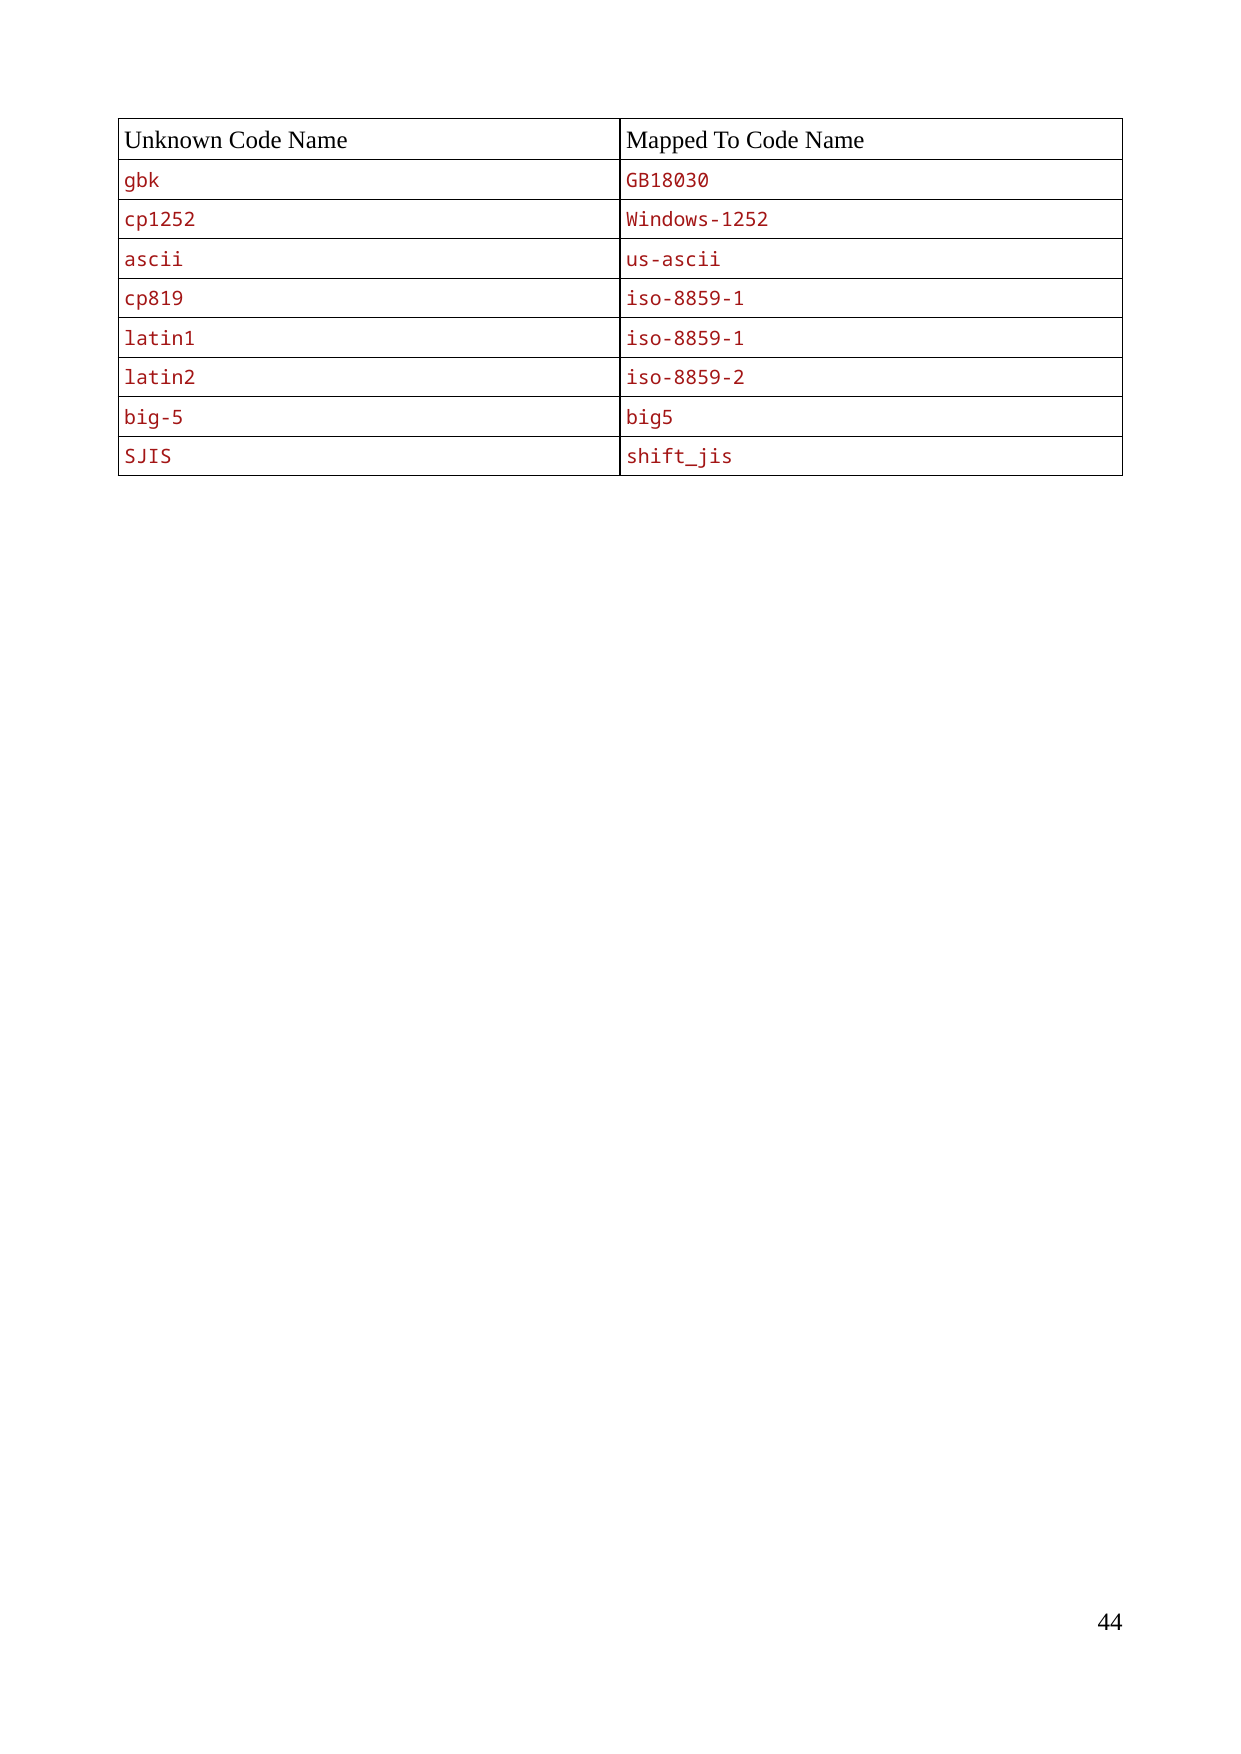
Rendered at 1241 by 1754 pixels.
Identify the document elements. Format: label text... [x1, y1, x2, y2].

table_cell iso-8859-2 [621, 358, 1122, 396]
table_cell iso-8859-1 [621, 279, 1122, 317]
table_cell SJIS [119, 437, 619, 475]
table_cell big-5 [119, 397, 619, 436]
table_cell iso-8859-1 [621, 318, 1122, 357]
table_cell latin2 [119, 358, 619, 396]
table_cell cp819 [119, 279, 619, 317]
table_cell latin1 [119, 318, 619, 357]
table_cell cp1252 [119, 200, 619, 238]
table_header Unknown Code Name [119, 119, 619, 159]
table_cell us-ascii [621, 239, 1122, 278]
table_cell GB18030 [621, 160, 1122, 199]
table_header Mapped To Code Name [621, 119, 1122, 159]
table_cell gbk [119, 160, 619, 199]
table_cell Windows-1252 [621, 200, 1122, 238]
table_cell big5 [621, 397, 1122, 436]
table_cell shift_jis [621, 437, 1122, 475]
table_cell ascii [119, 239, 619, 278]
